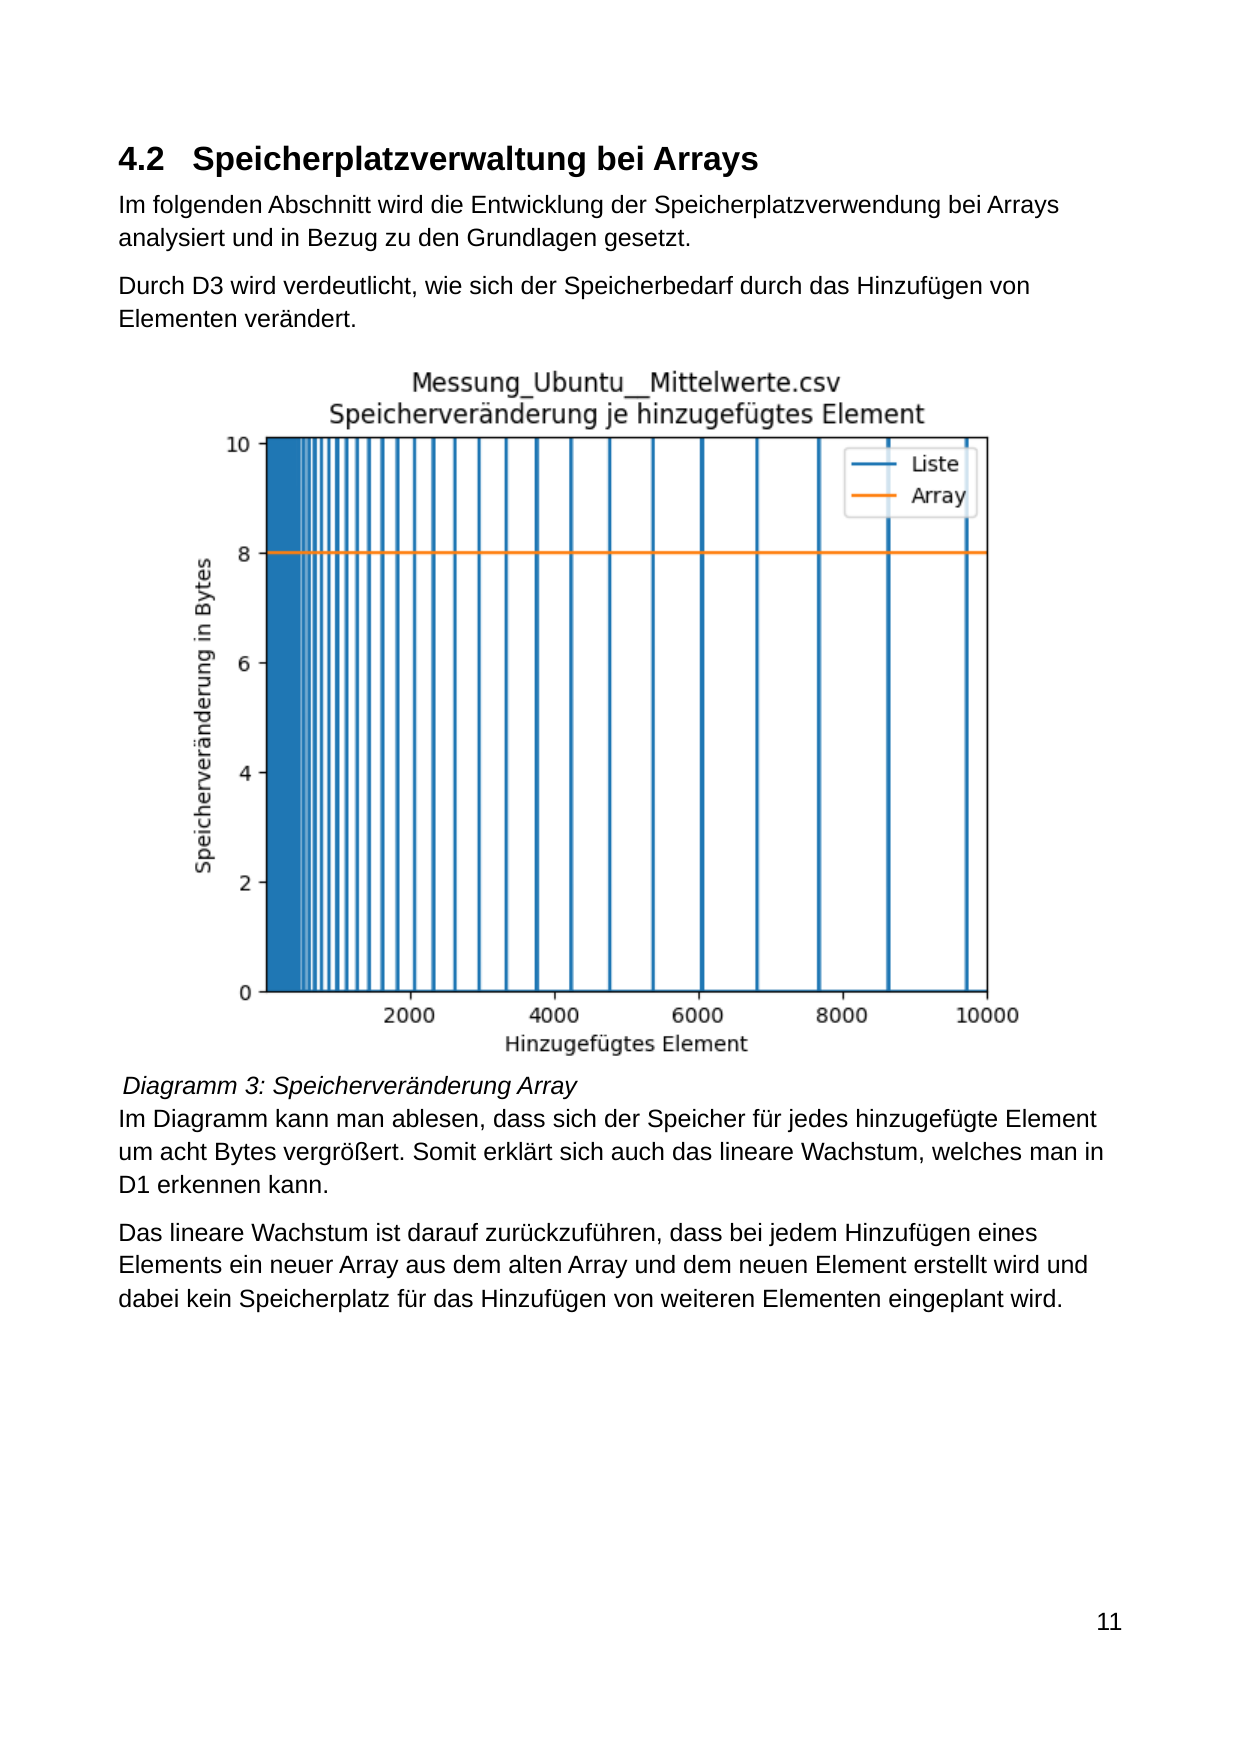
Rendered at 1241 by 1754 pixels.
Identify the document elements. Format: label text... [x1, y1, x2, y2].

text Diagramm 3: Speicherveränderung Array [122, 1071, 1082, 1099]
text Im Diagramm kann man ablesen, dass sich der Speicher für jedes hinzugefügte Element um acht Bytes vergrößert. Somit erklärt sich auch das lineare Wachstum, welches man in D1 erkennen kann. [118, 1071, 1122, 1199]
text Durch D3 wird verdeutlicht, wie sich der Speicherbedarf durch das Hinzufügen von Elementen verändert. [118, 271, 1122, 332]
subtitle 4.2 Speicherplatzverwaltung bei Arrays [118, 139, 1122, 178]
picture [122, 350, 1083, 1071]
text Im folgenden Abschnitt wird die Entwicklung der Speicherplatzverwendung bei Arrays analysiert und in Bezug zu den Grundlagen gesetzt. [118, 190, 1122, 252]
text Das lineare Wachstum ist darauf zurückzuführen, dass bei jedem Hinzufügen eines Elements ein neuer Array aus dem alten Array und dem neuen Element erstellt wird und dabei kein Speicherplatz für das Hinzufügen von weiteren Elementen eingeplant wird. [118, 1217, 1122, 1312]
